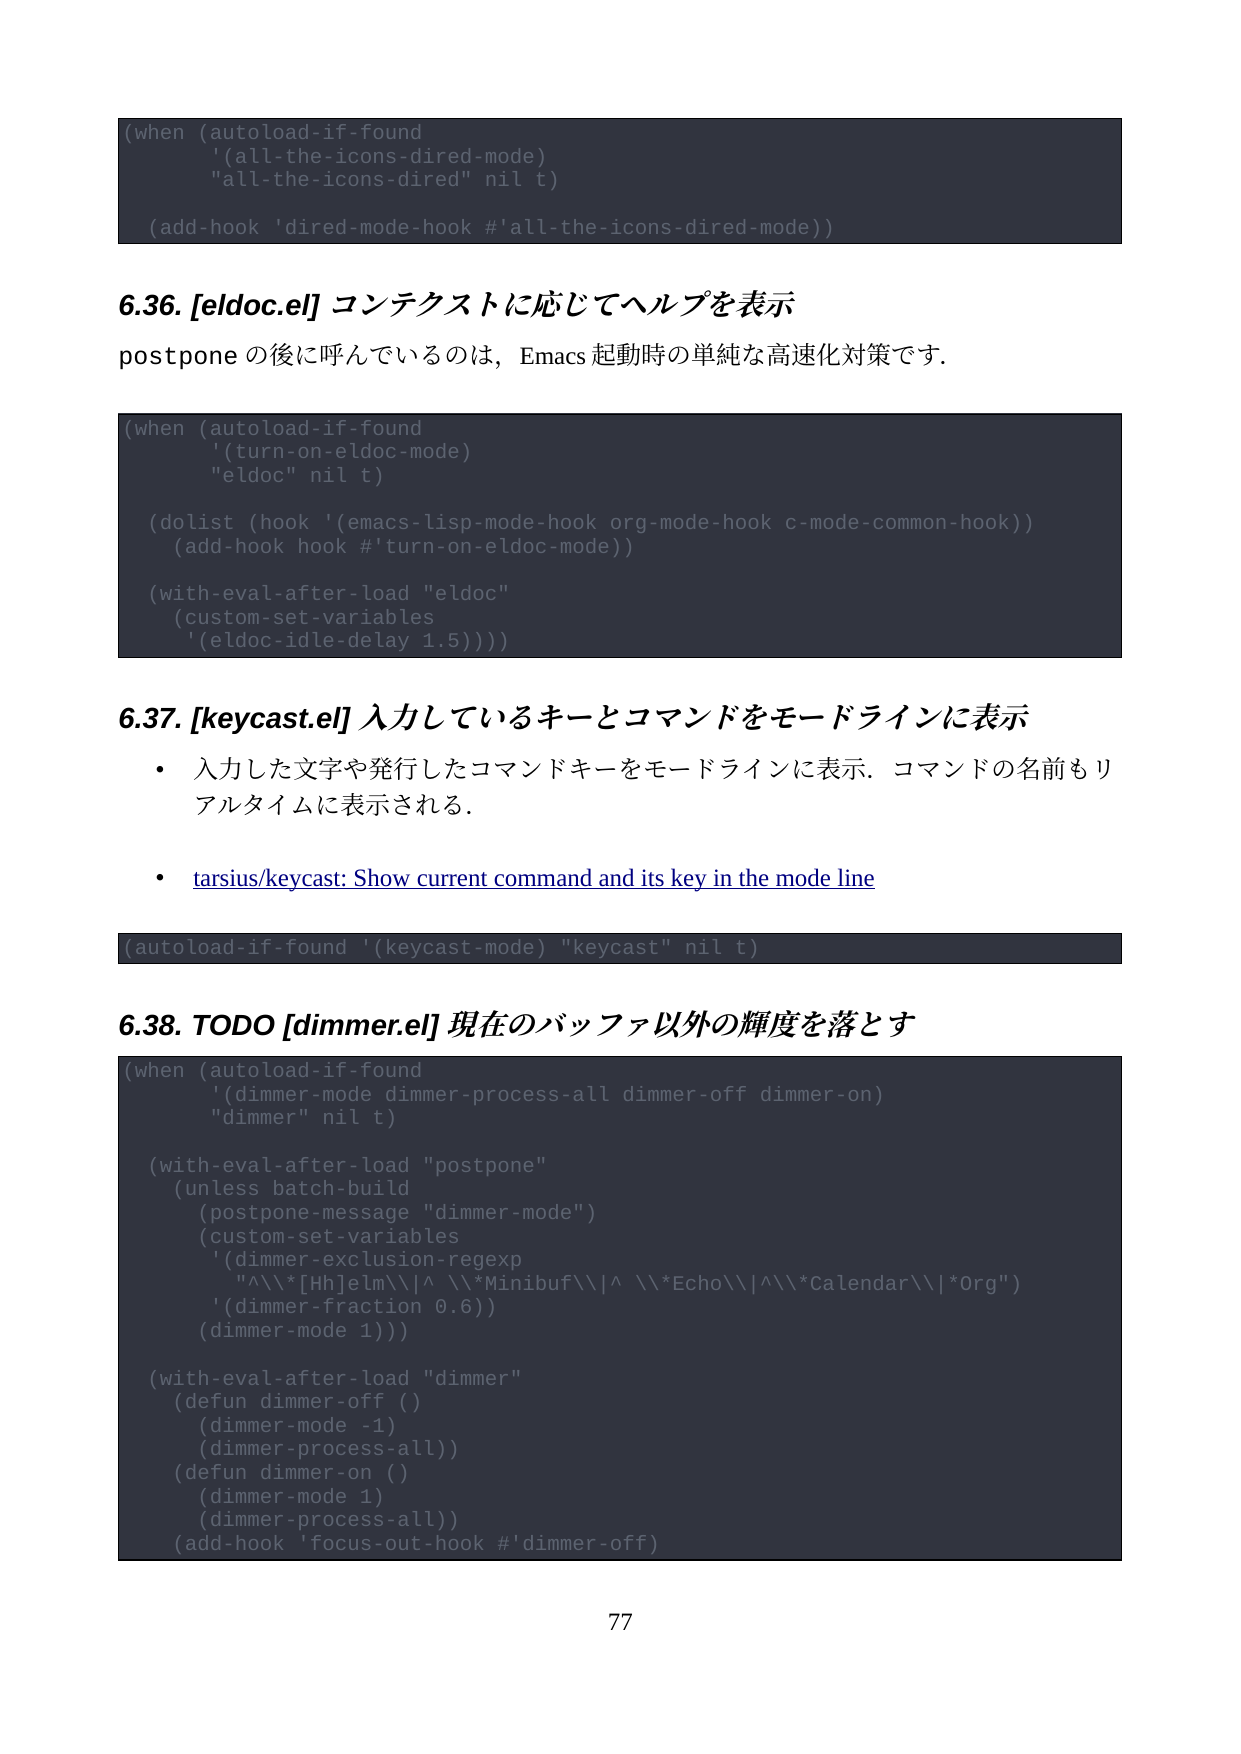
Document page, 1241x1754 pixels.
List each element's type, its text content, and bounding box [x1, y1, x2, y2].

text (defun dimmer-off () [119, 1387, 1121, 1411]
text (add-hook 'focus-out-hook #'dimmer-off) [119, 1529, 1121, 1559]
text '(turn-on-eldoc-mode) [119, 437, 1121, 461]
text (dolist (hook '(emacs-lisp-mode-hook org-mode-hook c-mode-common-hook)) [119, 508, 1121, 532]
text (with-eval-after-load "dimmer" [119, 1363, 1121, 1387]
text (add-hook 'dired-mode-hook #'all-the-icons-dired-mode)) [119, 213, 1121, 243]
text (autoload-if-found '(keycast-mode) "keycast" nil t) [119, 934, 1121, 963]
text (unless batch-build [119, 1174, 1121, 1198]
text (with-eval-after-load "eldoc" [119, 579, 1121, 603]
text (with-eval-after-load "postpone" [119, 1151, 1121, 1174]
subtitle [keycast.el] 入力しているキーとコマンドをモードラインに表示 [118, 695, 1122, 737]
subtitle [eldoc.el] コンテクストに応じてヘルプを表示 [118, 282, 1122, 323]
text (when (autoload-if-found [119, 1057, 1121, 1080]
text (when (autoload-if-found [119, 415, 1121, 437]
text (dimmer-mode 1))) [119, 1316, 1121, 1340]
list tarsius/keycast: Show current command and its key in the mode line [156, 863, 1122, 920]
text (add-hook hook #'turn-on-eldoc-mode)) [119, 532, 1121, 555]
text (postpone-message "dimmer-mode") [119, 1198, 1121, 1222]
text (custom-set-variables [119, 603, 1121, 626]
text (custom-set-variables [119, 1222, 1121, 1245]
text '(dimmer-fraction 0.6)) [119, 1293, 1121, 1316]
text (dimmer-mode -1) [119, 1411, 1121, 1434]
text '(all-the-icons-dired-mode) [119, 142, 1121, 165]
text (dimmer-process-all)) [119, 1434, 1121, 1458]
text '(eldoc-idle-delay 1.5)))) [119, 626, 1121, 657]
text '(dimmer-mode dimmer-process-all dimmer-off dimmer-on) [119, 1080, 1121, 1103]
text (dimmer-mode 1) [119, 1482, 1121, 1505]
text "dimmer" nil t) [119, 1103, 1121, 1127]
text "^\\*[Hh]elm\\|^ \\*Minibuf\\|^ \\*Echo\\|^\\*Calendar\\|*Org") [119, 1269, 1121, 1293]
text (when (autoload-if-found [119, 119, 1121, 142]
text postpone の後に呼んでいるのは，Emacs起動時の単純な高速化対策です． [118, 336, 1122, 401]
list 入力した文字や発行したコマンドキーをモードラインに表示．コマンドの名前もリアルタイムに表示される． [156, 750, 1122, 850]
text "eldoc" nil t) [119, 461, 1121, 484]
text "all-the-icons-dired" nil t) [119, 165, 1121, 189]
text (dimmer-process-all)) [119, 1505, 1121, 1529]
subtitle TODO [dimmer.el] 現在のバッファ以外の輝度を落とす [118, 1002, 1122, 1044]
text (defun dimmer-on () [119, 1458, 1121, 1482]
text '(dimmer-exclusion-regexp [119, 1245, 1121, 1269]
